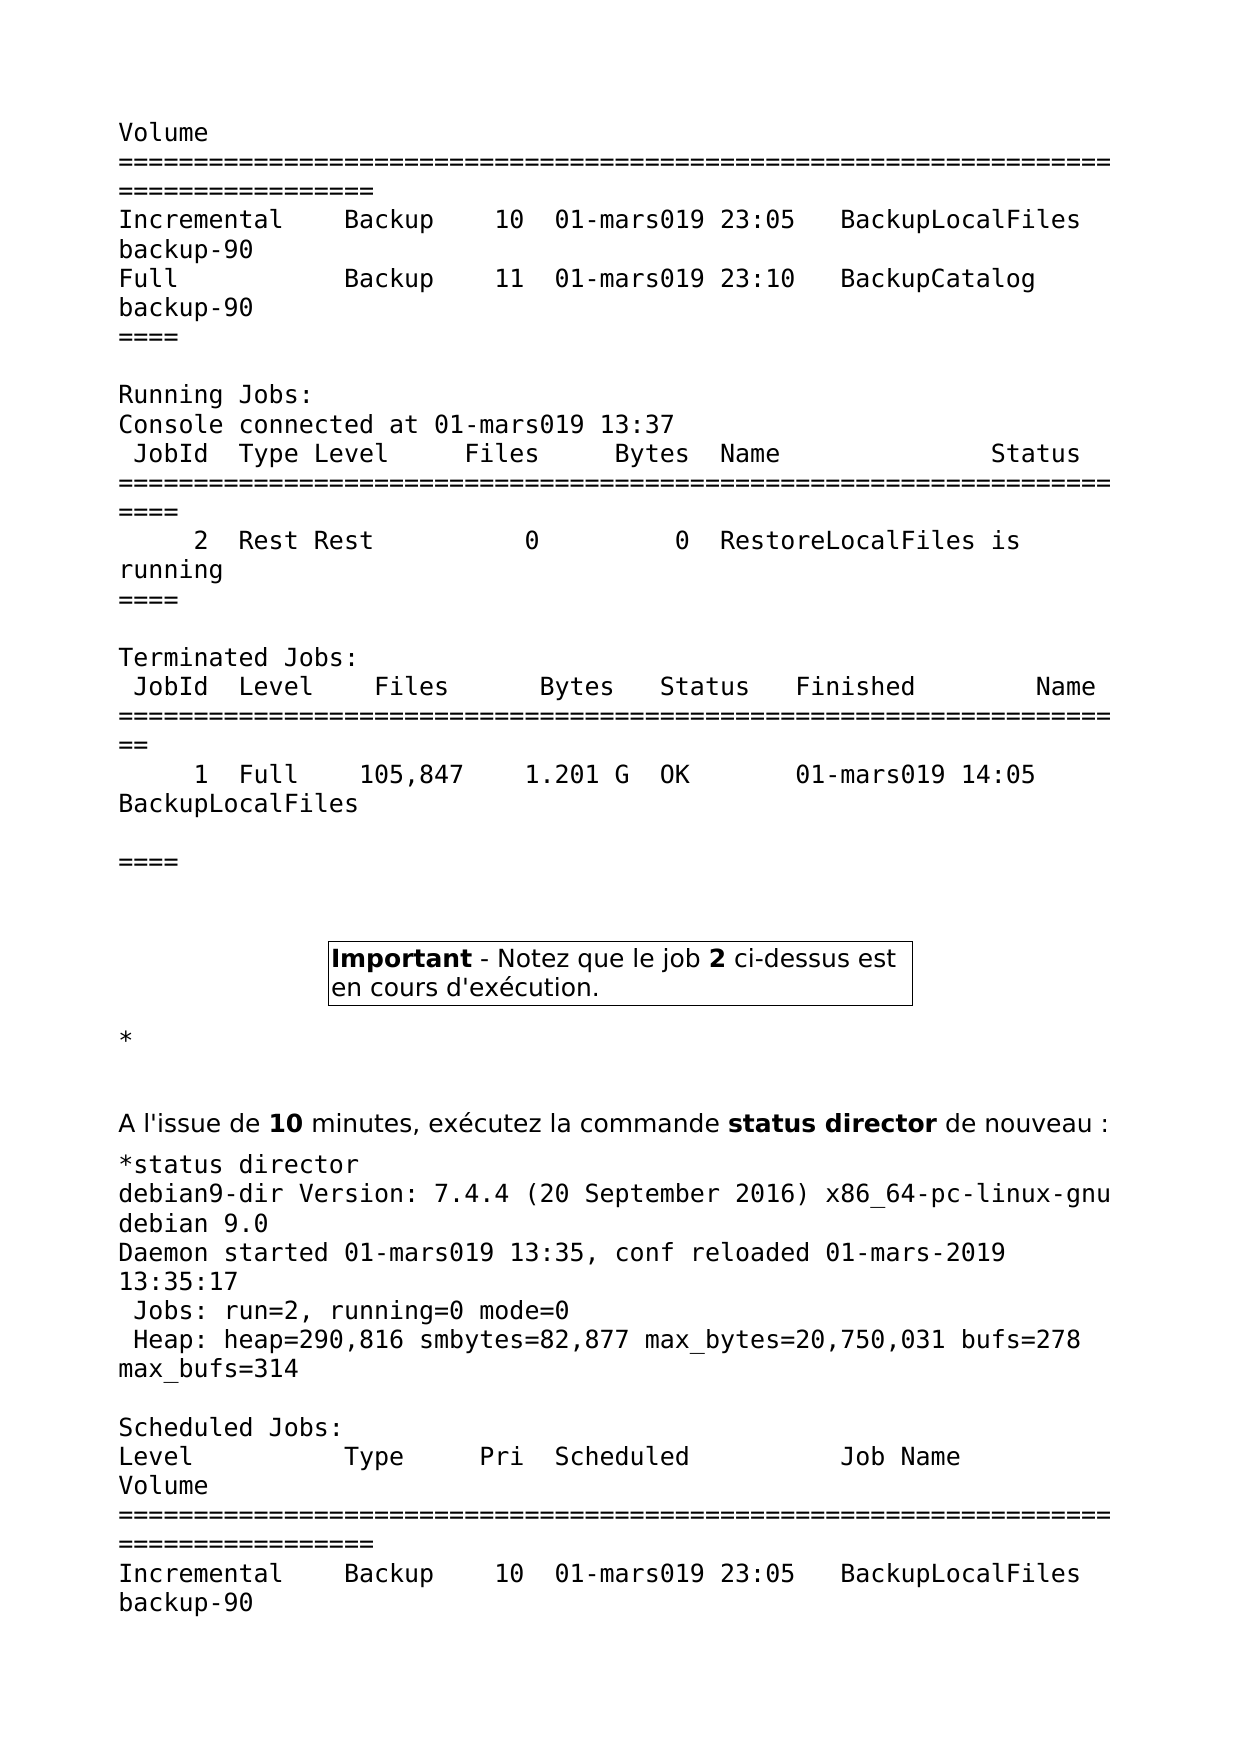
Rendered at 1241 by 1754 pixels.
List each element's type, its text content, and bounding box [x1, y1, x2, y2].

table_header Important - Notez que le job 2 ci-dessus est en cours d'exécution. [329, 942, 912, 1005]
text *status director debian9-dir Version: 7.4.4 (20 September 2016) x86_64-pc-linux-gnu debian 9.0 Daemon started 01-mars019 13:35, conf reloaded 01-mars-2019 13:35:17 Jobs: run=2, running=0 mode=0 Heap: heap=290,816 smbytes=82,877 max_bytes=20,750,031 bufs=278 max_bufs=314 Scheduled Jobs: Level Type Pri Scheduled Job Name Volume =================================================================================== Incremental Backup 10 01-mars019 23:05 BackupLocalFiles backup-90 [118, 1150, 1122, 1617]
text A l'issue de 10 minutes, exécutez la commande status director de nouveau : [118, 1109, 1122, 1138]
text Volume =================================================================================== Incremental Backup 10 01-mars019 23:05 BackupLocalFiles backup-90 Full Backup 11 01-mars019 23:10 BackupCatalog backup-90 ==== Running Jobs: Console connected at 01-mars019 13:37 JobId Type Level Files Bytes Name Status ====================================================================== 2 Rest Rest 0 0 RestoreLocalFiles is running ==== Terminated Jobs: JobId Level Files Bytes Status Finished Name ==================================================================== 1 Full 105,847 1.201 G OK 01-mars019 14:05 BackupLocalFiles ==== * [118, 118, 1122, 1055]
